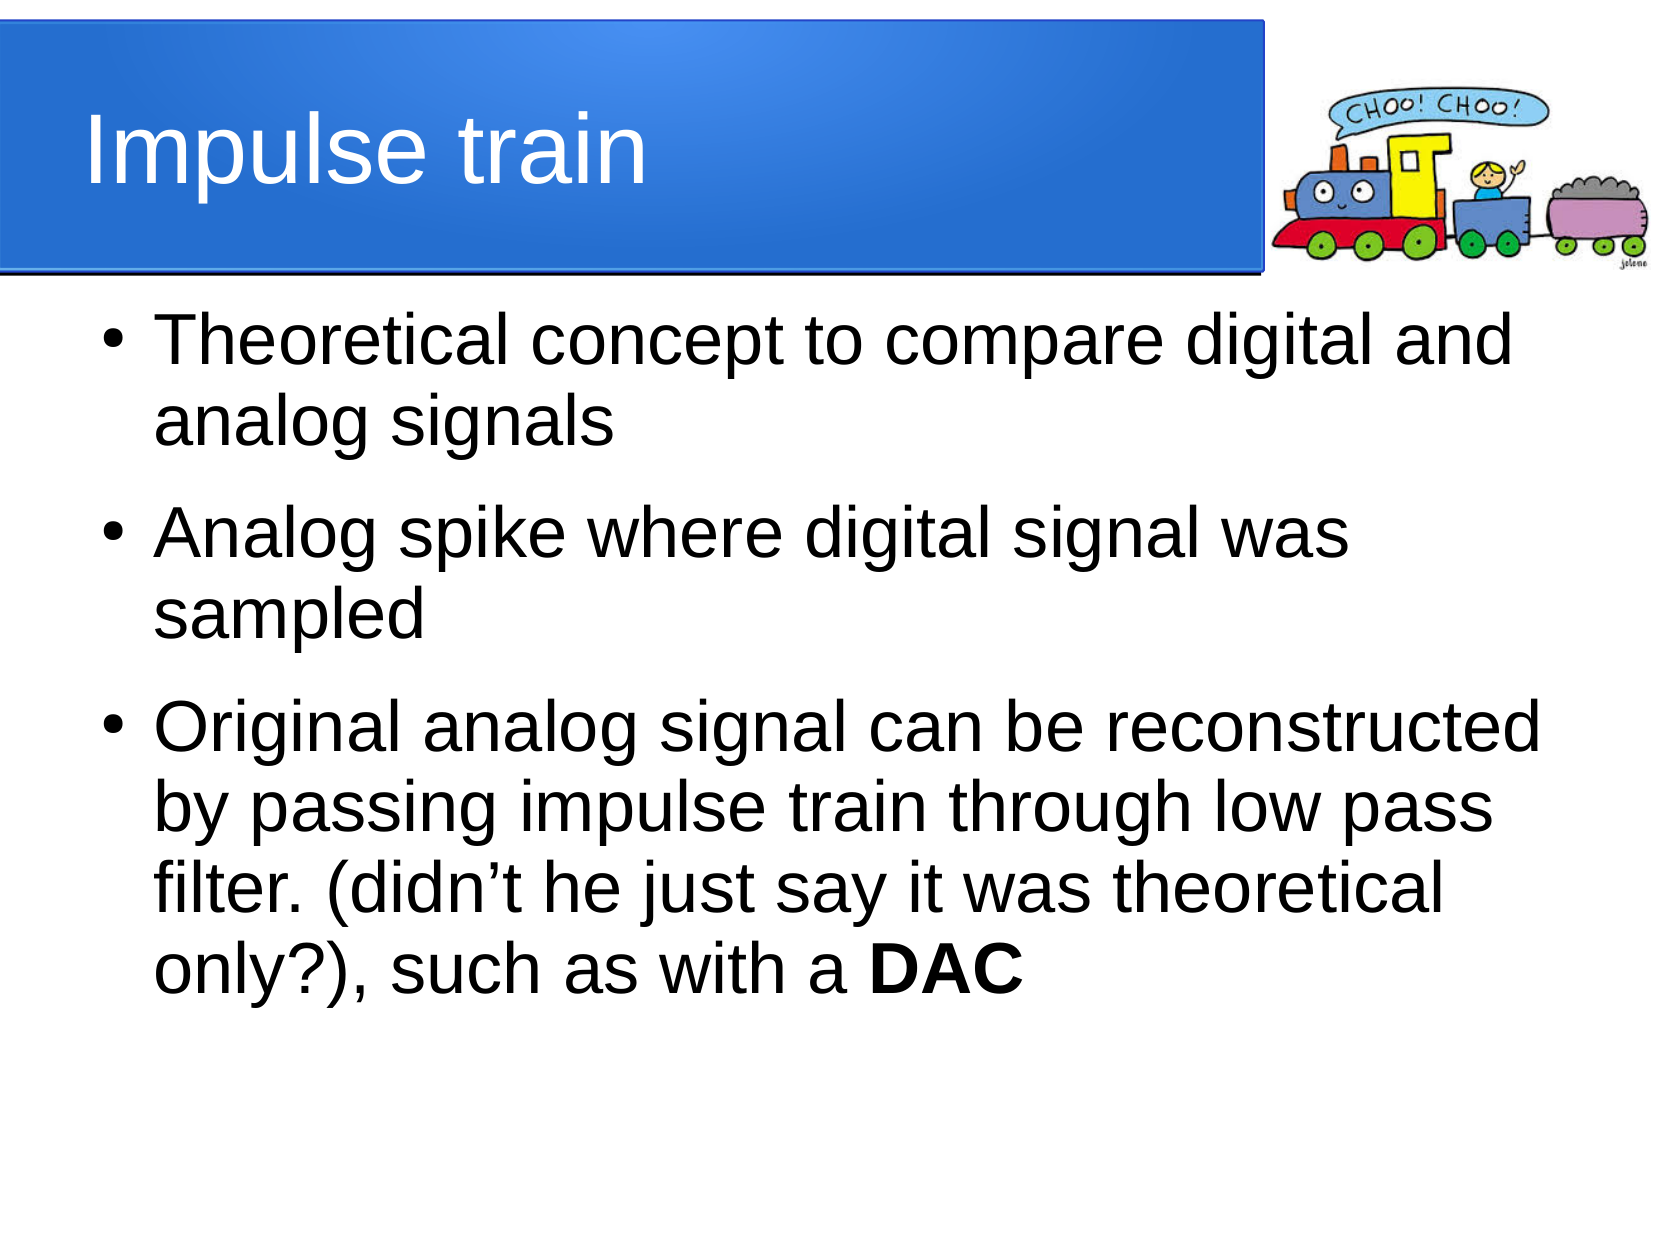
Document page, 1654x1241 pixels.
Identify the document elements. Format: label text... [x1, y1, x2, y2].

title Impulse train [82, 47, 1235, 252]
list Theoretical concept to compare digital and analog signals Analog spike where digital signal was sampled Original analog signal can be reconstructed by passing impulse train through low pass filter. (didn’t he just say it was theoretical only?), such as with a DAC [82, 299, 1571, 1019]
picture [1270, 59, 1651, 271]
